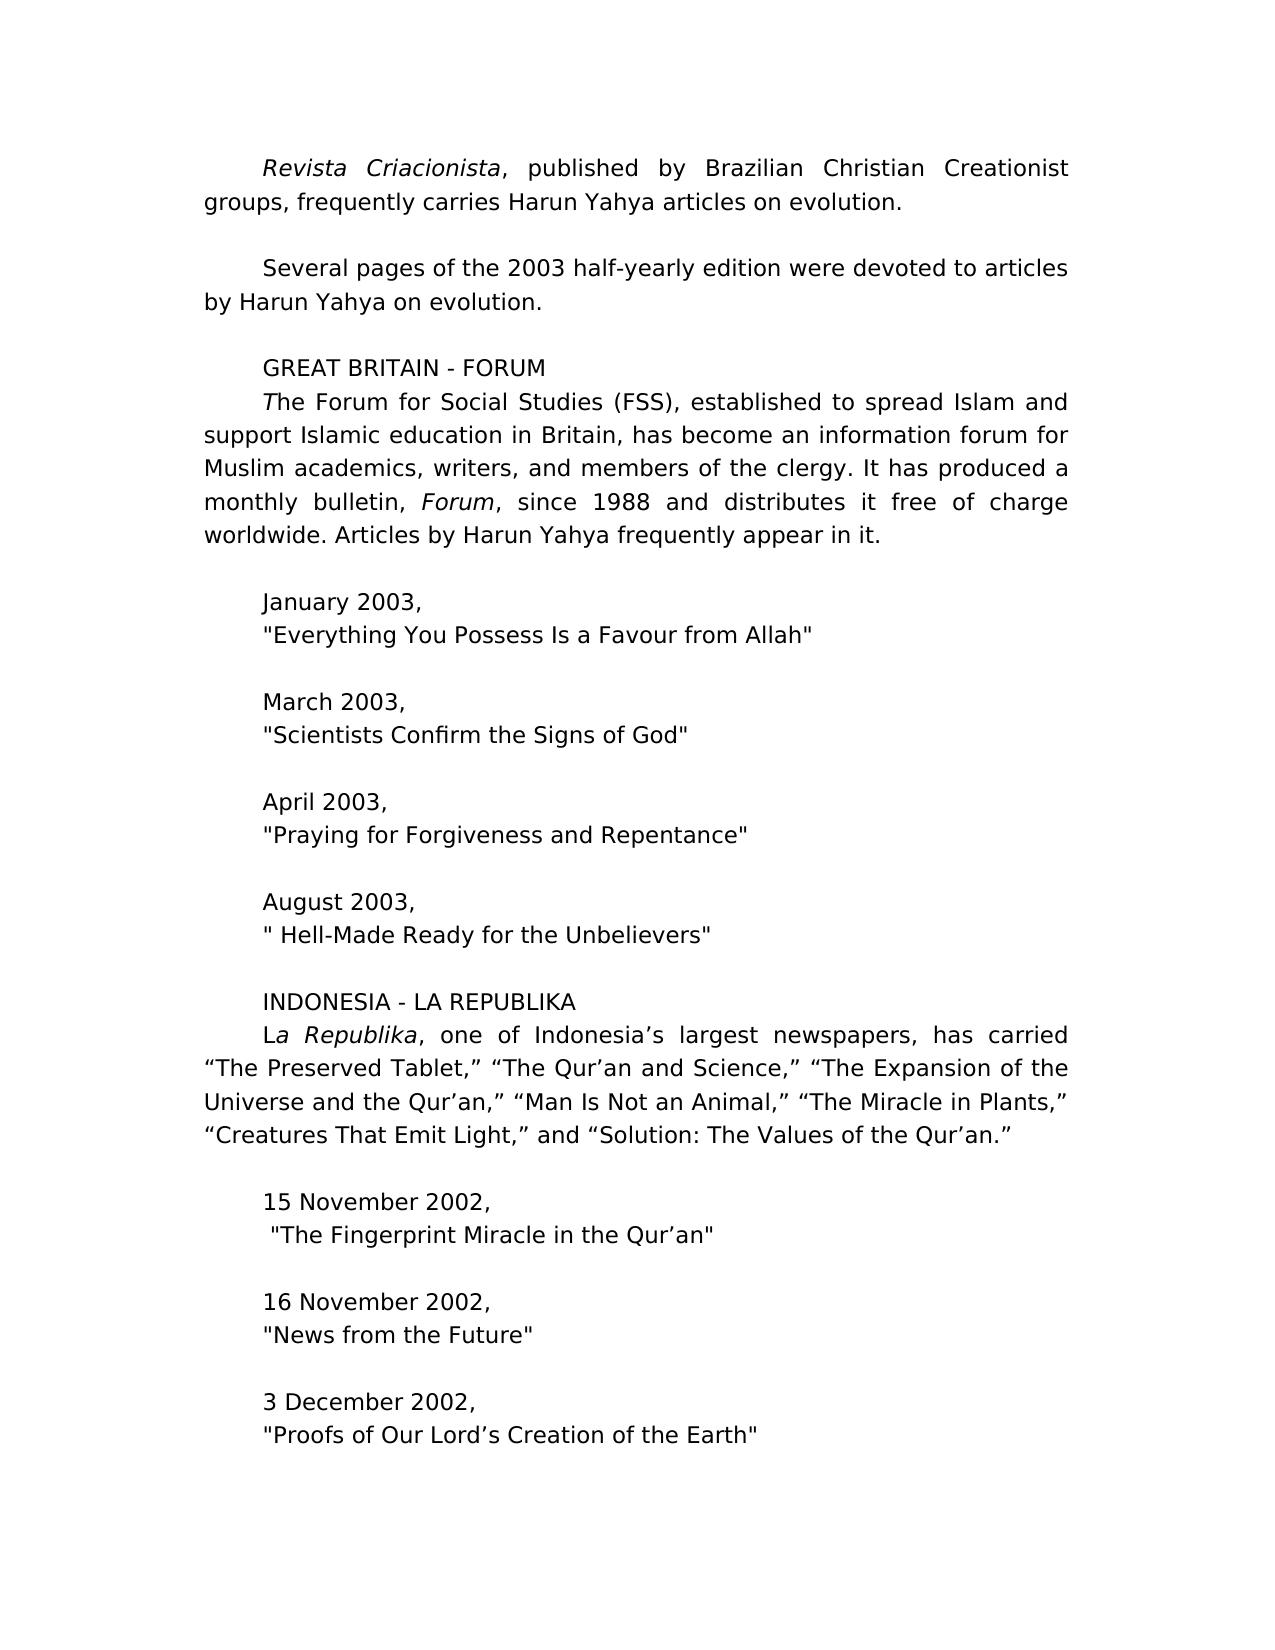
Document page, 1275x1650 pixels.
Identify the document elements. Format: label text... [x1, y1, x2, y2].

text INDONESIA - LA REPUBLIKA [203, 983, 1070, 1017]
text August 2003, [203, 883, 1070, 917]
text "Everything You Possess Is a Favour from Allah" [203, 617, 1070, 650]
text "Praying for Forgiveness and Repentance" [203, 817, 1070, 850]
text "Scientists Confirm the Signs of God" [203, 717, 1070, 750]
text "The Fingerprint Miracle in the Qur’an" [203, 1217, 1070, 1250]
text GREAT BRITAIN - FORUM [203, 350, 1070, 383]
text Revista Criacionista, published by Brazilian Christian Creationist groups, frequently carries Harun Yahya articles on evolution. [203, 150, 1070, 217]
text " Hell-Made Ready for the Unbelievers" [203, 917, 1070, 950]
text La Republika, one of Indonesia’s largest newspapers, has carried “The Preserved Tablet,” “The Qur’an and Science,” “The Expansion of the Universe and the Qur’an,” “Man Is Not an Animal,” “The Miracle in Plants,” “Creatures That Emit Light,” and “Solution: The Values of the Qur’an.” [203, 1017, 1070, 1150]
text "News from the Future" [203, 1317, 1070, 1350]
text January 2003, [203, 583, 1070, 617]
text Several pages of the 2003 half-yearly edition were devoted to articles by Harun Yahya on evolution. [203, 250, 1070, 317]
text 3 December 2002, [203, 1383, 1070, 1417]
text April 2003, [203, 783, 1070, 817]
text The Forum for Social Studies (FSS), established to spread Islam and support Islamic education in Britain, has become an information forum for Muslim academics, writers, and members of the clergy. It has produced a monthly bulletin, Forum, since 1988 and distributes it free of charge worldwide. Articles by Harun Yahya frequently appear in it. [203, 383, 1070, 550]
text 16 November 2002, [203, 1283, 1070, 1317]
text "Proofs of Our Lord’s Creation of the Earth" [203, 1417, 1070, 1450]
text 15 November 2002, [203, 1183, 1070, 1217]
text March 2003, [203, 683, 1070, 717]
